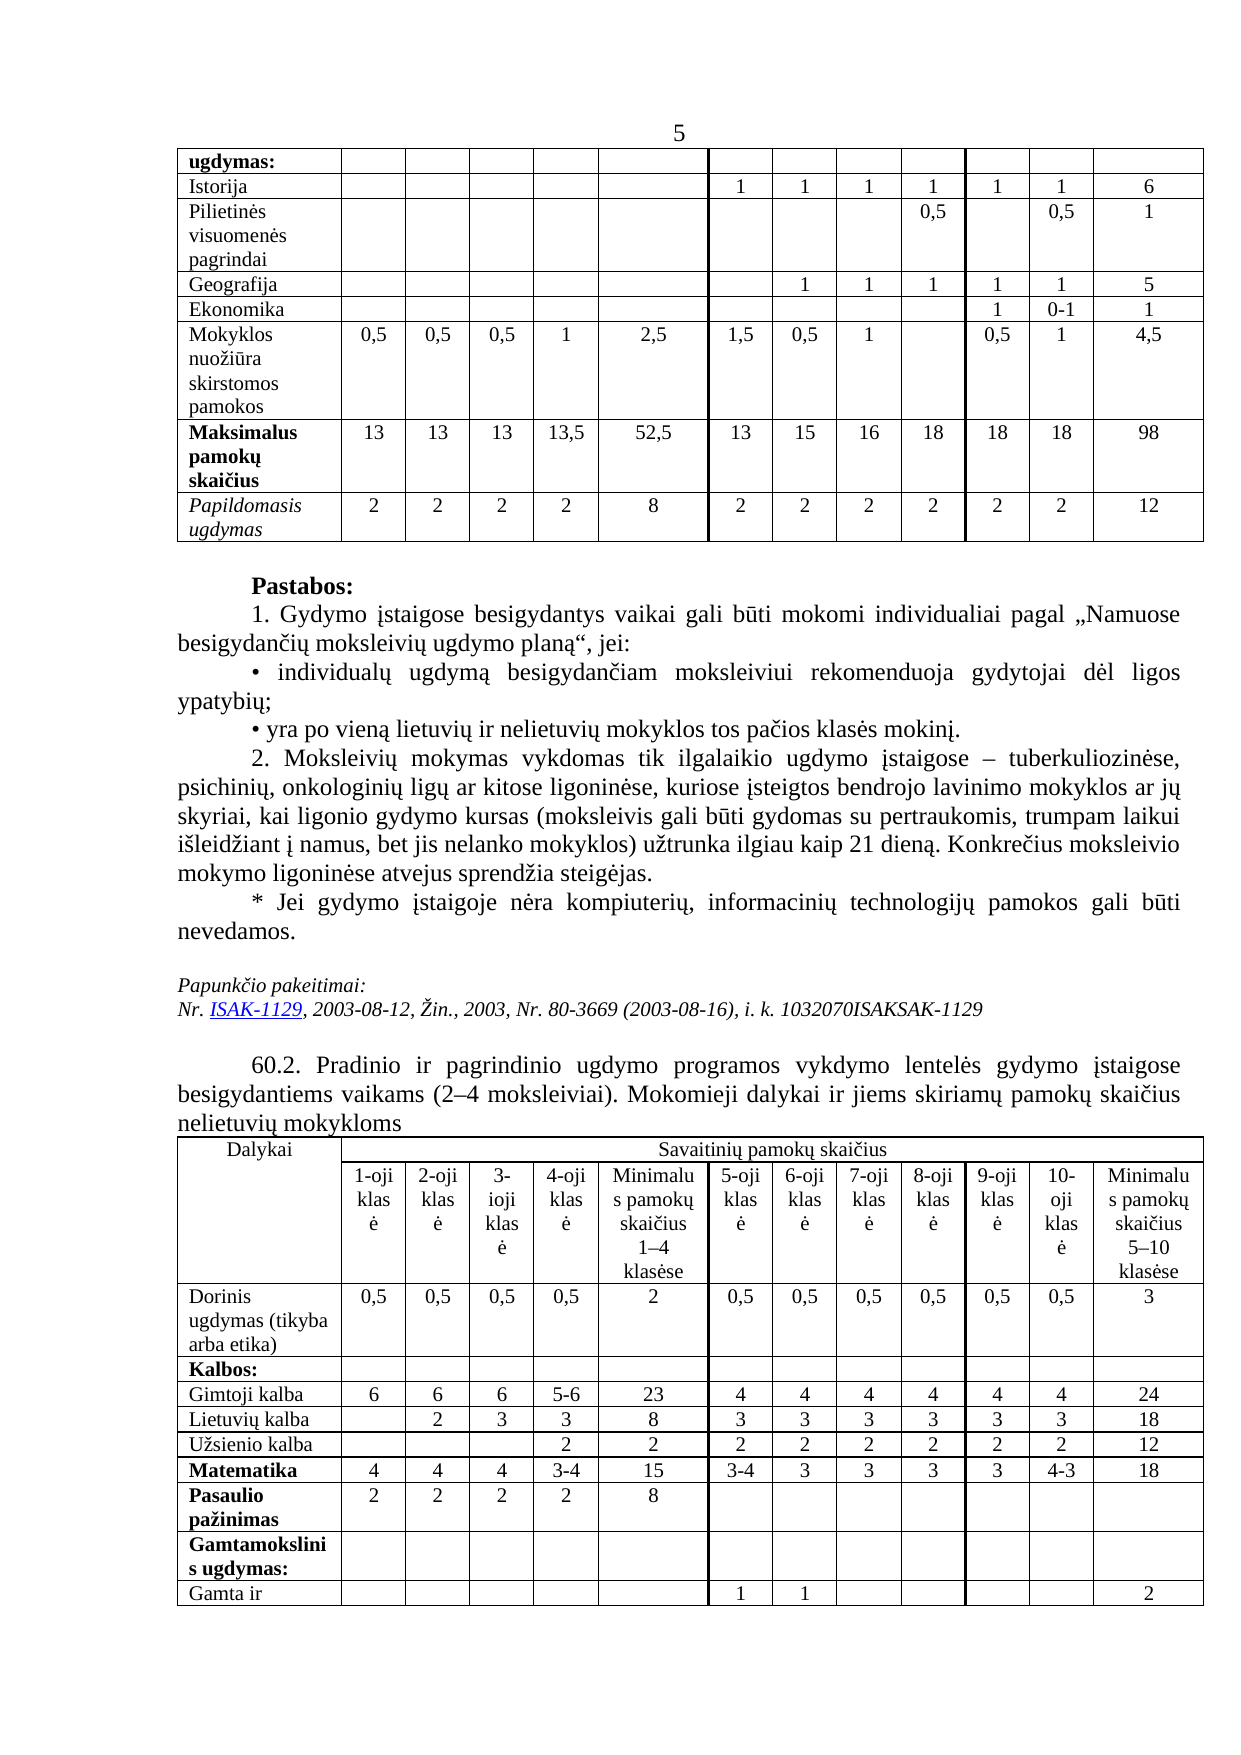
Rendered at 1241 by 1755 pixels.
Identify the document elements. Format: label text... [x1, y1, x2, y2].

table_cell [599, 1357, 707, 1381]
table_cell [342, 1407, 405, 1431]
table_cell 13,5 [534, 420, 598, 492]
table_cell [902, 1532, 964, 1580]
table_cell 1 [1030, 272, 1093, 296]
table_cell [902, 1357, 964, 1381]
table_cell 4 [902, 1382, 964, 1406]
table_cell 2,5 [599, 322, 707, 418]
table_cell 1 [773, 174, 836, 198]
table_cell 52,5 [599, 420, 707, 492]
table_cell [773, 199, 836, 271]
table_cell [342, 272, 405, 296]
table_cell Mokyklos nuožiūra skirstomos pamokos [178, 322, 341, 418]
table_cell [599, 1581, 707, 1605]
table_cell 13 [470, 420, 533, 492]
table_cell 3-ioji klasė [470, 1163, 533, 1283]
table_cell 0,5 [342, 322, 405, 418]
table_cell 0,5 [406, 322, 469, 418]
table_cell [406, 1532, 469, 1580]
table_cell [406, 199, 469, 271]
text Nr. ISAK-1129, 2003-08-12, Žin., 2003, Nr. 80-3669 (2003-08-16), i. k. 1032070ISAKSAK-1129 [177, 997, 1181, 1021]
table_cell [1030, 149, 1093, 173]
table_cell Dorinis ugdymas (tikyba arba etika) [178, 1284, 341, 1356]
table_cell Kalbos: [178, 1357, 341, 1381]
table_cell [599, 199, 707, 271]
table_cell 3 [902, 1458, 964, 1482]
table_cell 0,5 [773, 1284, 836, 1356]
table_cell 4 [837, 1382, 901, 1406]
table_cell 1 [837, 322, 901, 418]
table_cell 2 [1030, 1433, 1093, 1456]
table_cell 1 [902, 272, 964, 296]
table_cell 2 [342, 1483, 405, 1531]
table_cell 3 [902, 1407, 964, 1431]
table_cell 13 [406, 420, 469, 492]
table_cell 3 [837, 1407, 901, 1431]
table_cell [710, 272, 772, 296]
table_cell 0,5 [534, 1284, 598, 1356]
table_cell 6 [406, 1382, 469, 1406]
table_cell Gimtoji kalba [178, 1382, 341, 1406]
table_cell 12 [1094, 1433, 1203, 1456]
table_cell 2 [902, 1433, 964, 1456]
table_cell Maksimalus pamokų skaičius [178, 420, 341, 492]
table_cell 1 [773, 272, 836, 296]
table_cell 12 [1094, 493, 1203, 541]
table_cell [599, 1532, 707, 1580]
table_cell 0,5 [967, 322, 1029, 418]
table_cell 0,5 [967, 1284, 1029, 1356]
table_cell 4 [773, 1382, 836, 1406]
table_cell 3 [837, 1458, 901, 1482]
table_cell 3 [470, 1407, 533, 1431]
table_cell 3 [1094, 1284, 1203, 1356]
table_cell [406, 1433, 469, 1456]
table_cell [837, 297, 901, 321]
table_cell [710, 1532, 772, 1580]
table_cell 6 [1094, 174, 1203, 198]
table_cell 2 [599, 1284, 707, 1356]
table_cell [902, 149, 964, 173]
table_cell [534, 297, 598, 321]
table_cell 0,5 [470, 322, 533, 418]
table_cell 8-oji klasė [902, 1163, 964, 1283]
table_cell 18 [1030, 420, 1093, 492]
table_cell 4 [406, 1458, 469, 1482]
table_cell [342, 174, 405, 198]
table_cell 1 [1094, 297, 1203, 321]
table_cell 1 [1030, 174, 1093, 198]
table_cell [342, 297, 405, 321]
table_cell [710, 1357, 772, 1381]
table_cell 3 [967, 1407, 1029, 1431]
table_cell 5 [1094, 272, 1203, 296]
table_cell [773, 1357, 836, 1381]
table_cell 18 [967, 420, 1029, 492]
table_cell [599, 297, 707, 321]
table_cell 3 [534, 1407, 598, 1431]
table_cell 2 [902, 493, 964, 541]
table_cell [1094, 1357, 1203, 1381]
table_cell [902, 322, 964, 418]
table_cell 8 [599, 1483, 707, 1531]
table_cell 2 [967, 493, 1029, 541]
table_cell 18 [902, 420, 964, 492]
table_cell 0,5 [710, 1284, 772, 1356]
table_cell 2 [406, 1483, 469, 1531]
table_cell 2 [837, 1433, 901, 1456]
table_cell [534, 149, 598, 173]
table_cell [406, 149, 469, 173]
table_cell [470, 199, 533, 271]
table_cell 0,5 [470, 1284, 533, 1356]
table_cell 4 [967, 1382, 1029, 1406]
table_cell 15 [773, 420, 836, 492]
table_cell 18 [1094, 1458, 1203, 1482]
table_cell [470, 297, 533, 321]
table_cell [342, 1581, 405, 1605]
table_cell [599, 272, 707, 296]
table_cell [470, 1581, 533, 1605]
text 1. Gydymo įstaigose besigydantys vaikai gali būti mokomi individualiai pagal „Namuose besigydančių moksleivių ugdymo planą“, jei: [177, 599, 1181, 657]
table_cell [406, 1357, 469, 1381]
table_cell 8 [599, 1407, 707, 1431]
table_cell ugdymas: [178, 149, 341, 173]
table_cell [406, 272, 469, 296]
table_cell 24 [1094, 1382, 1203, 1406]
table_cell [710, 199, 772, 271]
table_cell 0,5 [902, 199, 964, 271]
table_cell 4 [470, 1458, 533, 1482]
table_cell 0,5 [837, 1284, 901, 1356]
table_cell Gamtamokslinis ugdymas: [178, 1532, 341, 1580]
table_cell [902, 1483, 964, 1531]
table_cell 1 [967, 272, 1029, 296]
table_cell [902, 297, 964, 321]
table_cell 3 [773, 1458, 836, 1482]
table_header Savaitinių pamokų skaičius [342, 1138, 1203, 1161]
table_cell 2 [837, 493, 901, 541]
table_cell 1 [1094, 199, 1203, 271]
table_cell [837, 1581, 901, 1605]
table_cell [470, 272, 533, 296]
table_cell 13 [342, 420, 405, 492]
table_cell [837, 1483, 901, 1531]
table_cell [1094, 149, 1203, 173]
table_cell 0,5 [1030, 199, 1093, 271]
table_cell 6 [470, 1382, 533, 1406]
table_cell 2 [773, 493, 836, 541]
table_cell [599, 174, 707, 198]
table_cell [534, 1581, 598, 1605]
table_cell [710, 297, 772, 321]
table_cell 1 [967, 174, 1029, 198]
table_cell Minimalus pamokų skaičius 5–10 klasėse [1094, 1163, 1203, 1283]
table_cell [1094, 1532, 1203, 1580]
table_cell [773, 297, 836, 321]
table_cell [773, 149, 836, 173]
table_cell 3 [1030, 1407, 1093, 1431]
table_cell Lietuvių kalba [178, 1407, 341, 1431]
table_cell [534, 272, 598, 296]
table_cell 1 [1030, 322, 1093, 418]
table_cell 16 [837, 420, 901, 492]
table_cell 6-oji klasė [773, 1163, 836, 1283]
table_cell 6 [342, 1382, 405, 1406]
table_cell [773, 1483, 836, 1531]
table_cell 1 [902, 174, 964, 198]
table_cell [406, 1581, 469, 1605]
table_cell Geografija [178, 272, 341, 296]
table_cell [406, 297, 469, 321]
table_cell 2 [534, 1483, 598, 1531]
table_cell 4 [342, 1458, 405, 1482]
table_cell [967, 1532, 1029, 1580]
table_cell 9-oji klasė [967, 1163, 1029, 1283]
table_cell [1030, 1357, 1093, 1381]
table_cell 2 [406, 1407, 469, 1431]
table_cell Minimalus pamokų skaičius 1–4 klasėse [599, 1163, 707, 1283]
table_cell 2 [773, 1433, 836, 1456]
table_cell 2 [710, 493, 772, 541]
table_cell [1030, 1581, 1093, 1605]
table_cell [967, 149, 1029, 173]
table_cell Ekonomika [178, 297, 341, 321]
table_cell 3-4 [534, 1458, 598, 1482]
table_cell 4,5 [1094, 322, 1203, 418]
table_cell Papildomasis ugdymas [178, 493, 341, 541]
table_cell 15 [599, 1458, 707, 1482]
table_cell Pasaulio pažinimas [178, 1483, 341, 1531]
table_cell Istorija [178, 174, 341, 198]
table_cell 1 [534, 322, 598, 418]
table_cell [967, 1483, 1029, 1531]
table_cell 2 [1094, 1581, 1203, 1605]
text • individualų ugdymą besigydančiam moksleiviui rekomenduoja gydytojai dėl ligos ypatybių; [177, 657, 1181, 714]
table_cell 3-4 [710, 1458, 772, 1482]
table_cell 13 [710, 420, 772, 492]
table_cell Pilietinės visuomenės pagrindai [178, 199, 341, 271]
table_cell 2 [967, 1433, 1029, 1456]
table_cell [837, 1357, 901, 1381]
table_cell 5-6 [534, 1382, 598, 1406]
table_cell 2 [406, 493, 469, 541]
table_cell [1030, 1532, 1093, 1580]
table_cell [534, 174, 598, 198]
table_cell [470, 1532, 533, 1580]
table_cell 10- oji klasė [1030, 1163, 1093, 1283]
table_cell 1 [837, 174, 901, 198]
table_cell [967, 1581, 1029, 1605]
table_cell 4 [1030, 1382, 1093, 1406]
table_cell 1 [837, 272, 901, 296]
table_cell [902, 1581, 964, 1605]
table_cell 1 [710, 1581, 772, 1605]
table_cell 3 [773, 1407, 836, 1431]
table_cell [534, 199, 598, 271]
table_cell [967, 1357, 1029, 1381]
table_cell 0,5 [406, 1284, 469, 1356]
table_cell [534, 1532, 598, 1580]
table_cell [470, 174, 533, 198]
text 2. Moksleivių mokymas vykdomas tik ilgalaikio ugdymo įstaigose – tuberkuliozinėse, psichinių, onkologinių ligų ar kitose ligoninėse, kuriose įsteigtos bendrojo lavinimo mokyklos ar jų skyriai, kai ligonio gydymo kursas (moksleivis gali būti gydomas su pertraukomis, trumpam laikui išleidžiant į namus, bet jis nelanko mokyklos) užtrunka ilgiau kaip 21 dieną. Konkrečius moksleivio mokymo ligoninėse atvejus sprendžia steigėjas. [177, 743, 1181, 887]
table_cell [534, 1357, 598, 1381]
table_cell 0,5 [1030, 1284, 1093, 1356]
table_cell Užsienio kalba [178, 1433, 341, 1456]
table_cell [470, 1357, 533, 1381]
table_cell [773, 1532, 836, 1580]
table_cell 4 [710, 1382, 772, 1406]
table_cell [342, 1433, 405, 1456]
table_cell 0,5 [342, 1284, 405, 1356]
table_cell 2 [599, 1433, 707, 1456]
table_cell 0-1 [1030, 297, 1093, 321]
table_cell 2 [534, 493, 598, 541]
table_cell 1,5 [710, 322, 772, 418]
text Pastabos: [177, 571, 1181, 599]
table_cell [967, 199, 1029, 271]
table_cell Matematika [178, 1458, 341, 1482]
text * Jei gydymo įstaigoje nėra kompiuterių, informacinių technologijų pamokos gali būti nevedamos. [177, 887, 1181, 944]
table_cell [1094, 1483, 1203, 1531]
table_cell 3 [967, 1458, 1029, 1482]
table_cell Gamta ir [178, 1581, 341, 1605]
table_cell 98 [1094, 420, 1203, 492]
table_cell [710, 1483, 772, 1531]
table_cell 18 [1094, 1407, 1203, 1431]
table_cell [1030, 1483, 1093, 1531]
table_cell 2 [342, 493, 405, 541]
table_cell 2 [710, 1433, 772, 1456]
table_cell 0,5 [773, 322, 836, 418]
table_cell 2 [1030, 493, 1093, 541]
table_cell 5-oji klasė [710, 1163, 772, 1283]
table_cell 1 [710, 174, 772, 198]
table_cell 4-oji klasė [534, 1163, 598, 1283]
table_cell [342, 1357, 405, 1381]
table_cell 1-oji klasė [342, 1163, 405, 1283]
table_cell [837, 149, 901, 173]
table_cell 23 [599, 1382, 707, 1406]
table_cell [837, 1532, 901, 1580]
table_cell 1 [967, 297, 1029, 321]
table_cell [599, 149, 707, 173]
table_cell 2 [470, 1483, 533, 1531]
table_cell [342, 199, 405, 271]
table_cell [342, 149, 405, 173]
text Papunkčio pakeitimai: [177, 973, 1181, 997]
table_cell 7-oji klasė [837, 1163, 901, 1283]
table_cell 4-3 [1030, 1458, 1093, 1482]
table_header Dalykai [178, 1138, 341, 1283]
text 60.2. Pradinio ir pagrindinio ugdymo programos vykdymo lentelės gydymo įstaigose besigydantiems vaikams (2–4 moksleiviai). Mokomieji dalykai ir jiems skiriamų pamokų skaičius nelietuvių mokykloms [177, 1050, 1181, 1136]
table_cell [710, 149, 772, 173]
table_cell 2-oji klasė [406, 1163, 469, 1283]
table_cell 3 [710, 1407, 772, 1431]
table_cell [406, 174, 469, 198]
table_cell [342, 1532, 405, 1580]
table_cell 2 [534, 1433, 598, 1456]
table_cell [837, 199, 901, 271]
table_cell 0,5 [902, 1284, 964, 1356]
text • yra po vieną lietuvių ir nelietuvių mokyklos tos pačios klasės mokinį. [177, 714, 1181, 743]
table_cell 8 [599, 493, 707, 541]
table_cell [470, 1433, 533, 1456]
table_cell [470, 149, 533, 173]
table_cell 1 [773, 1581, 836, 1605]
table_cell 2 [470, 493, 533, 541]
